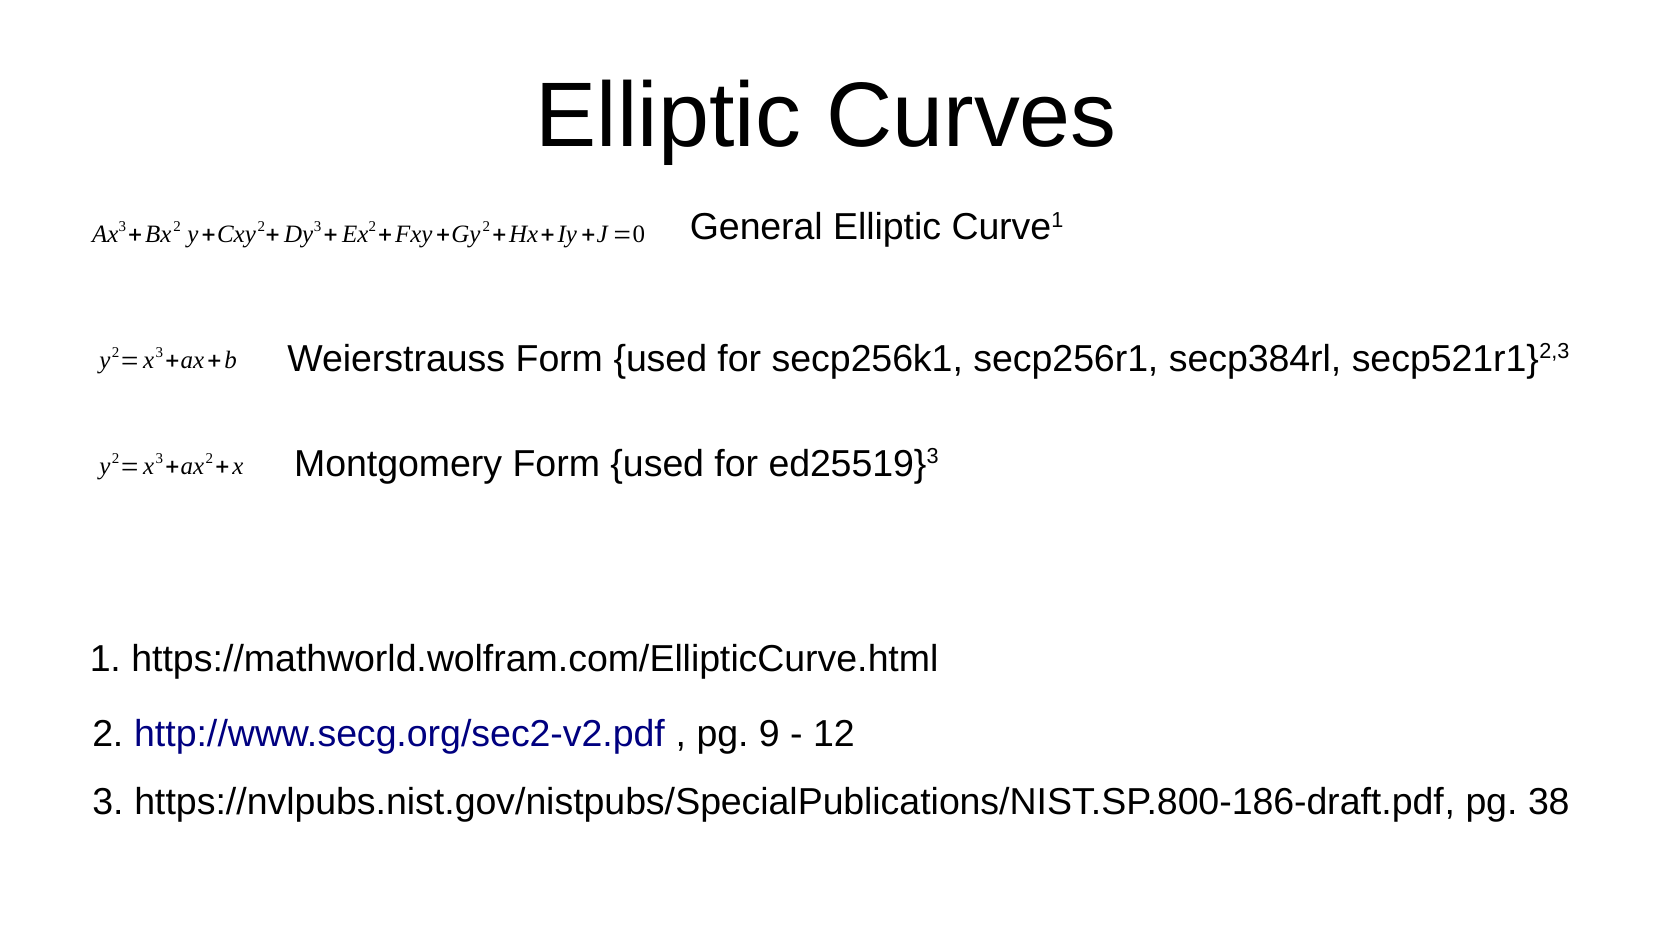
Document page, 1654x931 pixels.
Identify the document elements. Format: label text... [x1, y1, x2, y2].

text_box Montgomery Form {used for ed25519}3 [279, 435, 954, 492]
text_box Weierstrauss Form {used for secp256k1, secp256r1, secp384rl, secp521r1}2,3 [272, 330, 1585, 387]
text_box General Elliptic Curve1 [675, 198, 1079, 256]
chart [90, 343, 243, 376]
text_box 3. https://nvlpubs.nist.gov/nistpubs/SpecialPublications/NIST.SP.800-186-draft.pdf, pg. 38 [77, 773, 1595, 830]
text_box 1. https://mathworld.wolfram.com/EllipticCurve.html [75, 630, 1006, 687]
text_box 2. http://www.secg.org/sec2-v2.pdf , pg. 9 - 12 [77, 705, 881, 762]
chart [82, 217, 652, 249]
title Elliptic Curves [82, 37, 1571, 193]
chart [90, 450, 251, 482]
